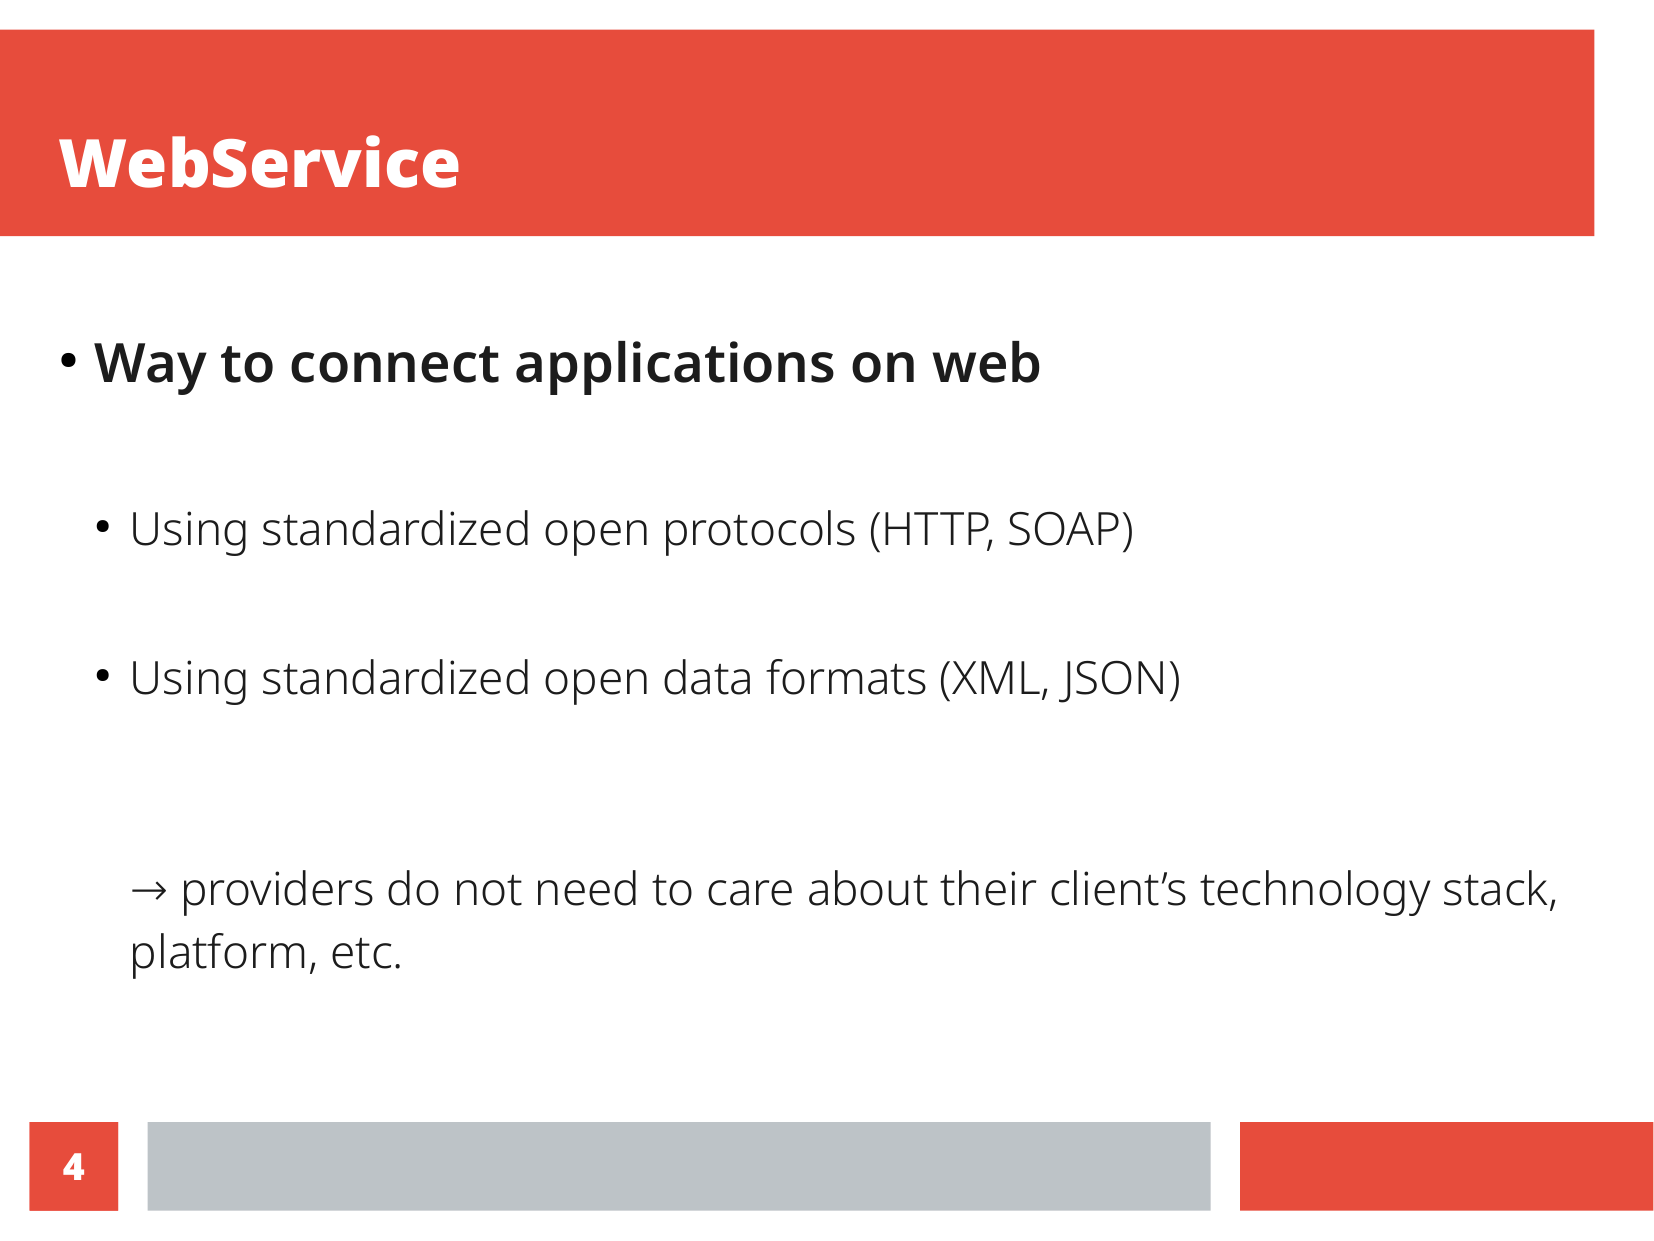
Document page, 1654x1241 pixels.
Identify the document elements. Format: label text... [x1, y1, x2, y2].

list Way to connect applications on web Using standardized open protocols (HTTP, SOAP) Using standardized open data formats (XML, JSON) → providers do not need to care about their client’s technology stack, platform, etc. [59, 324, 1565, 1093]
title WebService [59, 59, 1595, 207]
